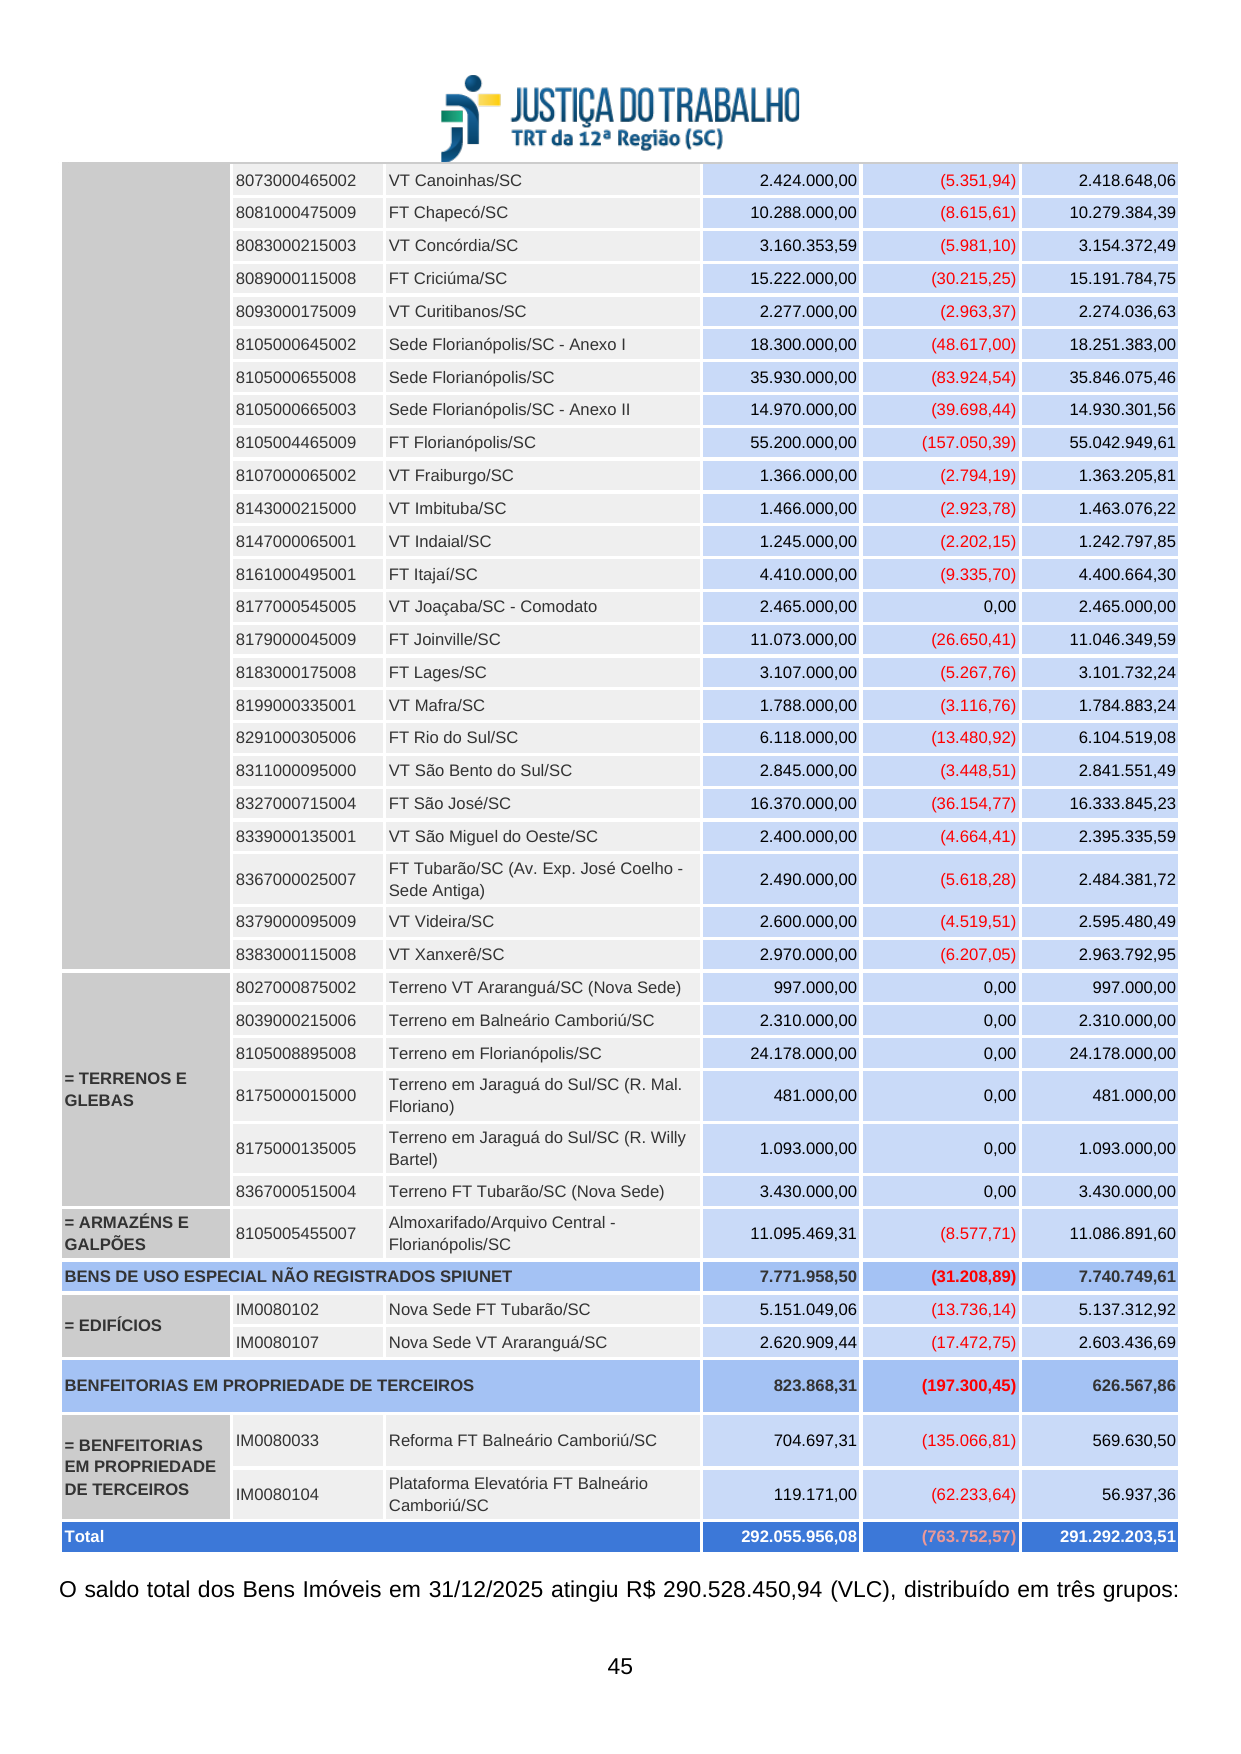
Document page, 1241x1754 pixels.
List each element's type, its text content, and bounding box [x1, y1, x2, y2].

table_cell 8199000335001 [233, 690, 383, 720]
table_cell 8367000025007 [233, 854, 383, 904]
table_cell = BENFEITORIAS EM PROPRIEDADE DE TERCEIROS [62, 1415, 230, 1519]
table_cell (3.448,51) [863, 756, 1019, 786]
table_cell 8379000095009 [233, 907, 383, 937]
table_cell 2.465.000,00 [1022, 592, 1178, 622]
table_cell FT Florianópolis/SC [386, 428, 700, 457]
table_cell = ARMAZÉNS E GALPÕES [62, 1209, 230, 1258]
table_cell VT São Bento do Sul/SC [386, 756, 700, 786]
table_cell (30.215,25) [863, 264, 1019, 293]
table_cell 2.600.000,00 [703, 907, 859, 937]
table_cell 8027000875002 [233, 973, 383, 1002]
table_cell 0,00 [863, 1071, 1019, 1121]
table_cell 1.788.000,00 [703, 690, 859, 720]
table_cell FT São José/SC [386, 789, 700, 818]
table_cell 481.000,00 [1022, 1071, 1178, 1121]
table_cell 8143000215000 [233, 494, 383, 523]
table_cell 2.603.436,69 [1022, 1327, 1178, 1357]
table_cell 0,00 [863, 1124, 1019, 1173]
table_cell FT Itajaí/SC [386, 559, 700, 589]
table_cell 2.277.000,00 [703, 297, 859, 326]
table_cell 15.191.784,75 [1022, 264, 1178, 293]
table_cell 2.424.000,00 [703, 164, 859, 195]
table_cell (39.698,44) [863, 395, 1019, 425]
table_cell = TERRENOS E GLEBAS [62, 973, 230, 1206]
table_cell 4.400.664,30 [1022, 559, 1178, 589]
table_cell 16.333.845,23 [1022, 789, 1178, 818]
table_cell BENS DE USO ESPECIAL NÃO REGISTRADOS SPIUNET [62, 1262, 700, 1291]
table_cell 1.784.883,24 [1022, 690, 1178, 720]
table_cell 6.118.000,00 [703, 723, 859, 753]
table_cell 823.868,31 [703, 1360, 859, 1412]
table_cell (31.208,89) [863, 1262, 1019, 1291]
table_cell 2.845.000,00 [703, 756, 859, 786]
table_cell 3.101.732,24 [1022, 658, 1178, 687]
table_cell 2.484.381,72 [1022, 854, 1178, 904]
table_cell 8175000015000 [233, 1071, 383, 1121]
table_cell 8311000095000 [233, 756, 383, 786]
table_cell 292.055.956,08 [703, 1522, 859, 1552]
table_cell IM0080102 [233, 1295, 383, 1324]
table_cell 8081000475009 [233, 198, 383, 228]
table_cell 2.418.648,06 [1022, 164, 1178, 195]
table_cell 1.363.205,81 [1022, 461, 1178, 490]
table_cell (197.300,45) [863, 1360, 1019, 1412]
table_cell (5.618,28) [863, 854, 1019, 904]
table_cell (48.617,00) [863, 329, 1019, 359]
table_cell Terreno VT Araranguá/SC (Nova Sede) [386, 973, 700, 1002]
table_cell (13.480,92) [863, 723, 1019, 753]
table_cell 2.465.000,00 [703, 592, 859, 622]
table_cell 55.042.949,61 [1022, 428, 1178, 457]
table_cell VT Indaial/SC [386, 526, 700, 556]
table_cell VT Xanxerê/SC [386, 940, 700, 969]
table_cell = EDIFÍCIOS [62, 1295, 230, 1357]
table_cell 3.160.353,59 [703, 231, 859, 261]
table_cell 8339000135001 [233, 822, 383, 851]
table_cell 8105000645002 [233, 329, 383, 359]
table_cell 14.970.000,00 [703, 395, 859, 425]
table_cell 8105008895008 [233, 1038, 383, 1068]
table_cell Reforma FT Balneário Camboriú/SC [386, 1415, 700, 1466]
table_cell 6.104.519,08 [1022, 723, 1178, 753]
table_cell 291.292.203,51 [1022, 1522, 1178, 1552]
table_cell 2.841.551,49 [1022, 756, 1178, 786]
table_cell 1.093.000,00 [1022, 1124, 1178, 1173]
table_cell 56.937,36 [1022, 1470, 1178, 1519]
table_cell 7.771.958,50 [703, 1262, 859, 1291]
table_cell 15.222.000,00 [703, 264, 859, 293]
table_cell VT São Miguel do Oeste/SC [386, 822, 700, 851]
table_cell FT Joinville/SC [386, 625, 700, 654]
table_cell Terreno FT Tubarão/SC (Nova Sede) [386, 1176, 700, 1206]
table_cell 8105000655008 [233, 362, 383, 392]
table_cell 997.000,00 [1022, 973, 1178, 1002]
table_cell Sede Florianópolis/SC - Anexo I [386, 329, 700, 359]
table_cell 10.288.000,00 [703, 198, 859, 228]
table_cell 8105004465009 [233, 428, 383, 457]
table_cell FT Lages/SC [386, 658, 700, 687]
table_cell 704.697,31 [703, 1415, 859, 1466]
table_cell VT Joaçaba/SC - Comodato [386, 592, 700, 622]
table_cell (6.207,05) [863, 940, 1019, 969]
table_cell (3.116,76) [863, 690, 1019, 720]
table_cell 14.930.301,56 [1022, 395, 1178, 425]
table_cell Plataforma Elevatória FT Balneário Camboriú/SC [386, 1470, 700, 1519]
picture [441, 75, 800, 162]
table_cell VT Imbituba/SC [386, 494, 700, 523]
table_cell 5.151.049,06 [703, 1295, 859, 1324]
table_cell VT Concórdia/SC [386, 231, 700, 261]
table_cell (2.923,78) [863, 494, 1019, 523]
table_cell 2.620.909,44 [703, 1327, 859, 1357]
table_cell 18.251.383,00 [1022, 329, 1178, 359]
table_cell VT Mafra/SC [386, 690, 700, 720]
table_cell 11.095.469,31 [703, 1209, 859, 1258]
table_cell 8383000115008 [233, 940, 383, 969]
table_cell [62, 164, 230, 969]
table_cell 8177000545005 [233, 592, 383, 622]
table_cell 8327000715004 [233, 789, 383, 818]
table_cell (8.577,71) [863, 1209, 1019, 1258]
table_cell 8089000115008 [233, 264, 383, 293]
table_cell (4.664,41) [863, 822, 1019, 851]
table_cell 4.410.000,00 [703, 559, 859, 589]
table_cell 2.595.480,49 [1022, 907, 1178, 937]
table_cell 11.086.891,60 [1022, 1209, 1178, 1258]
table_cell VT Fraiburgo/SC [386, 461, 700, 490]
table_cell 1.245.000,00 [703, 526, 859, 556]
table_cell Terreno em Florianópolis/SC [386, 1038, 700, 1068]
table_cell 8367000515004 [233, 1176, 383, 1206]
table_cell 8107000065002 [233, 461, 383, 490]
table_cell (763.752,57) [863, 1522, 1019, 1552]
table_cell 3.154.372,49 [1022, 231, 1178, 261]
table_cell 55.200.000,00 [703, 428, 859, 457]
table_cell 2.963.792,95 [1022, 940, 1178, 969]
table_cell (26.650,41) [863, 625, 1019, 654]
table_cell 2.310.000,00 [703, 1005, 859, 1035]
table_cell (2.202,15) [863, 526, 1019, 556]
table_cell (5.267,76) [863, 658, 1019, 687]
table_cell Sede Florianópolis/SC - Anexo II [386, 395, 700, 425]
table_cell 7.740.749,61 [1022, 1262, 1178, 1291]
table_cell VT Canoinhas/SC [386, 164, 700, 195]
table_cell (36.154,77) [863, 789, 1019, 818]
table_cell Nova Sede VT Araranguá/SC [386, 1327, 700, 1357]
table_cell (83.924,54) [863, 362, 1019, 392]
table_cell 2.395.335,59 [1022, 822, 1178, 851]
table_cell 1.093.000,00 [703, 1124, 859, 1173]
table_cell 24.178.000,00 [1022, 1038, 1178, 1068]
table_cell (157.050,39) [863, 428, 1019, 457]
table_cell (8.615,61) [863, 198, 1019, 228]
table_cell 1.463.076,22 [1022, 494, 1178, 523]
table_cell (17.472,75) [863, 1327, 1019, 1357]
table_cell Terreno em Jaraguá do Sul/SC (R. Mal. Floriano) [386, 1071, 700, 1121]
table_cell 8039000215006 [233, 1005, 383, 1035]
table_cell Terreno em Balneário Camboriú/SC [386, 1005, 700, 1035]
table_cell 8083000215003 [233, 231, 383, 261]
table_cell 3.430.000,00 [703, 1176, 859, 1206]
table_cell 0,00 [863, 1176, 1019, 1206]
table_cell 626.567,86 [1022, 1360, 1178, 1412]
table_cell Total [62, 1522, 700, 1552]
table_cell 2.400.000,00 [703, 822, 859, 851]
text O saldo total dos Bens Imóveis em 31/12/2025 atingiu R$ 290.528.450,94 (VLC), distribuído em três grupos: [59, 1576, 1181, 1602]
table_cell FT Tubarão/SC (Av. Exp. José Coelho - Sede Antiga) [386, 854, 700, 904]
table_cell (4.519,51) [863, 907, 1019, 937]
table_cell 0,00 [863, 1005, 1019, 1035]
table_cell 5.137.312,92 [1022, 1295, 1178, 1324]
table_cell 16.370.000,00 [703, 789, 859, 818]
table_cell IM0080107 [233, 1327, 383, 1357]
table_cell 18.300.000,00 [703, 329, 859, 359]
table_cell Terreno em Jaraguá do Sul/SC (R. Willy Bartel) [386, 1124, 700, 1173]
table_cell (5.351,94) [863, 164, 1019, 195]
table_cell 8175000135005 [233, 1124, 383, 1173]
table_cell 10.279.384,39 [1022, 198, 1178, 228]
table_cell FT Criciúma/SC [386, 264, 700, 293]
table_cell FT Rio do Sul/SC [386, 723, 700, 753]
table_cell (13.736,14) [863, 1295, 1019, 1324]
table_cell (9.335,70) [863, 559, 1019, 589]
table_cell 35.930.000,00 [703, 362, 859, 392]
table_cell 8291000305006 [233, 723, 383, 753]
table_cell IM0080104 [233, 1470, 383, 1519]
table_cell 11.073.000,00 [703, 625, 859, 654]
table_cell 2.274.036,63 [1022, 297, 1178, 326]
table_cell Nova Sede FT Tubarão/SC [386, 1295, 700, 1324]
table_cell (135.066,81) [863, 1415, 1019, 1466]
table_cell (5.981,10) [863, 231, 1019, 261]
table_cell 8105000665003 [233, 395, 383, 425]
table_cell 8105005455007 [233, 1209, 383, 1258]
table_cell VT Curitibanos/SC [386, 297, 700, 326]
table_cell 24.178.000,00 [703, 1038, 859, 1068]
table_cell 0,00 [863, 1038, 1019, 1068]
table_cell (62.233,64) [863, 1470, 1019, 1519]
table_cell VT Videira/SC [386, 907, 700, 937]
table_cell 8073000465002 [233, 164, 383, 195]
table_cell 0,00 [863, 592, 1019, 622]
table_cell 481.000,00 [703, 1071, 859, 1121]
table_cell 35.846.075,46 [1022, 362, 1178, 392]
table_cell 8161000495001 [233, 559, 383, 589]
table_cell 0,00 [863, 973, 1019, 1002]
table_cell 8179000045009 [233, 625, 383, 654]
table_cell 8183000175008 [233, 658, 383, 687]
table_cell 997.000,00 [703, 973, 859, 1002]
table_cell (2.794,19) [863, 461, 1019, 490]
table_cell 1.242.797,85 [1022, 526, 1178, 556]
table_cell Almoxarifado/Arquivo Central - Florianópolis/SC [386, 1209, 700, 1258]
table_cell 11.046.349,59 [1022, 625, 1178, 654]
table_cell 119.171,00 [703, 1470, 859, 1519]
table_cell 2.490.000,00 [703, 854, 859, 904]
table_cell BENFEITORIAS EM PROPRIEDADE DE TERCEIROS [62, 1360, 700, 1412]
table_cell 3.107.000,00 [703, 658, 859, 687]
table_cell 2.970.000,00 [703, 940, 859, 969]
table_cell 2.310.000,00 [1022, 1005, 1178, 1035]
table_cell FT Chapecó/SC [386, 198, 700, 228]
table_cell 3.430.000,00 [1022, 1176, 1178, 1206]
table_cell 8093000175009 [233, 297, 383, 326]
table_cell 8147000065001 [233, 526, 383, 556]
table_cell 1.366.000,00 [703, 461, 859, 490]
table_cell IM0080033 [233, 1415, 383, 1466]
table_cell 569.630,50 [1022, 1415, 1178, 1466]
table_cell (2.963,37) [863, 297, 1019, 326]
table_cell 1.466.000,00 [703, 494, 859, 523]
table_cell Sede Florianópolis/SC [386, 362, 700, 392]
